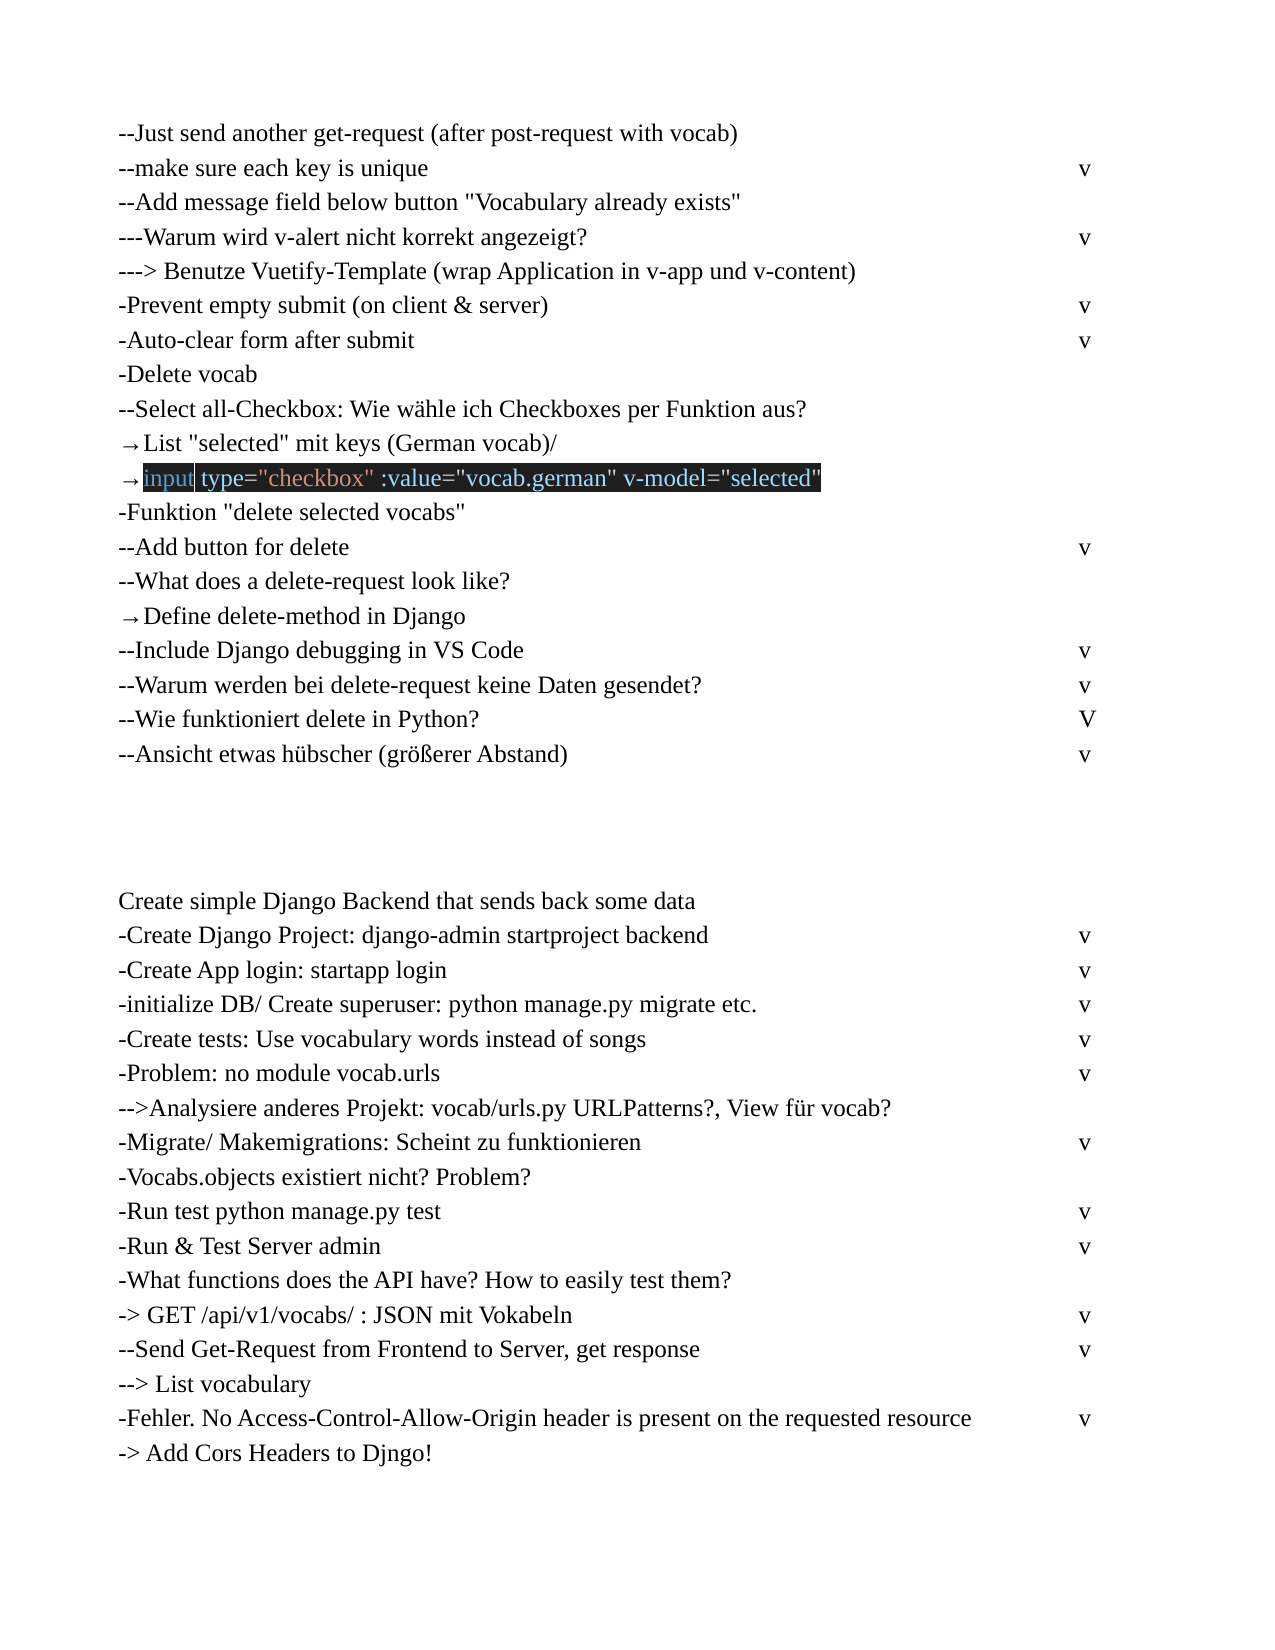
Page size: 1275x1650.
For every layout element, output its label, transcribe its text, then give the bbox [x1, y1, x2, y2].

text --Just send another get-request (after post-request with vocab) --make sure each key is unique v --Add message field below button "Vocabulary already exists" ---Warum wird v-alert nicht korrekt angezeigt? v ---> Benutze Vuetify-Template (wrap Application in v-app und v-content) -Prevent empty submit (on client & server) v -Auto-clear form after submit v -Delete vocab --Select all-Checkbox: Wie wähle ich Checkboxes per Funktion aus? →List "selected" mit keys (German vocab)/ →input type="checkbox" :value="vocab.german" v-model="selected" -Funktion "delete selected vocabs" --Add button for delete v --What does a delete-request look like? →Define delete-method in Django --Include Django debugging in VS Code v --Warum werden bei delete-request keine Daten gesendet? v --Wie funktioniert delete in Python? V --Ansicht etwas hübscher (größerer Abstand) v [118, 118, 1157, 767]
text Create simple Django Backend that sends back some data -Create Django Project: django-admin startproject backend v -Create App login: startapp login v -initialize DB/ Create superuser: python manage.py migrate etc. v -Create tests: Use vocabulary words instead of songs v -Problem: no module vocab.urls v -->Analysiere anderes Projekt: vocab/urls.py URLPatterns?, View für vocab? -Migrate/ Makemigrations: Scheint zu funktionieren v -Vocabs.objects existiert nicht? Problem? -Run test python manage.py test v -Run & Test Server admin v -What functions does the API have? How to easily test them? -> GET /api/v1/vocabs/ : JSON mit Vokabeln v --Send Get-Request from Frontend to Server, get response v --> List vocabulary -Fehler. No Access-Control-Allow-Origin header is present on the requested resource v -> Add Cors Headers to Djngo! [118, 886, 1157, 1466]
